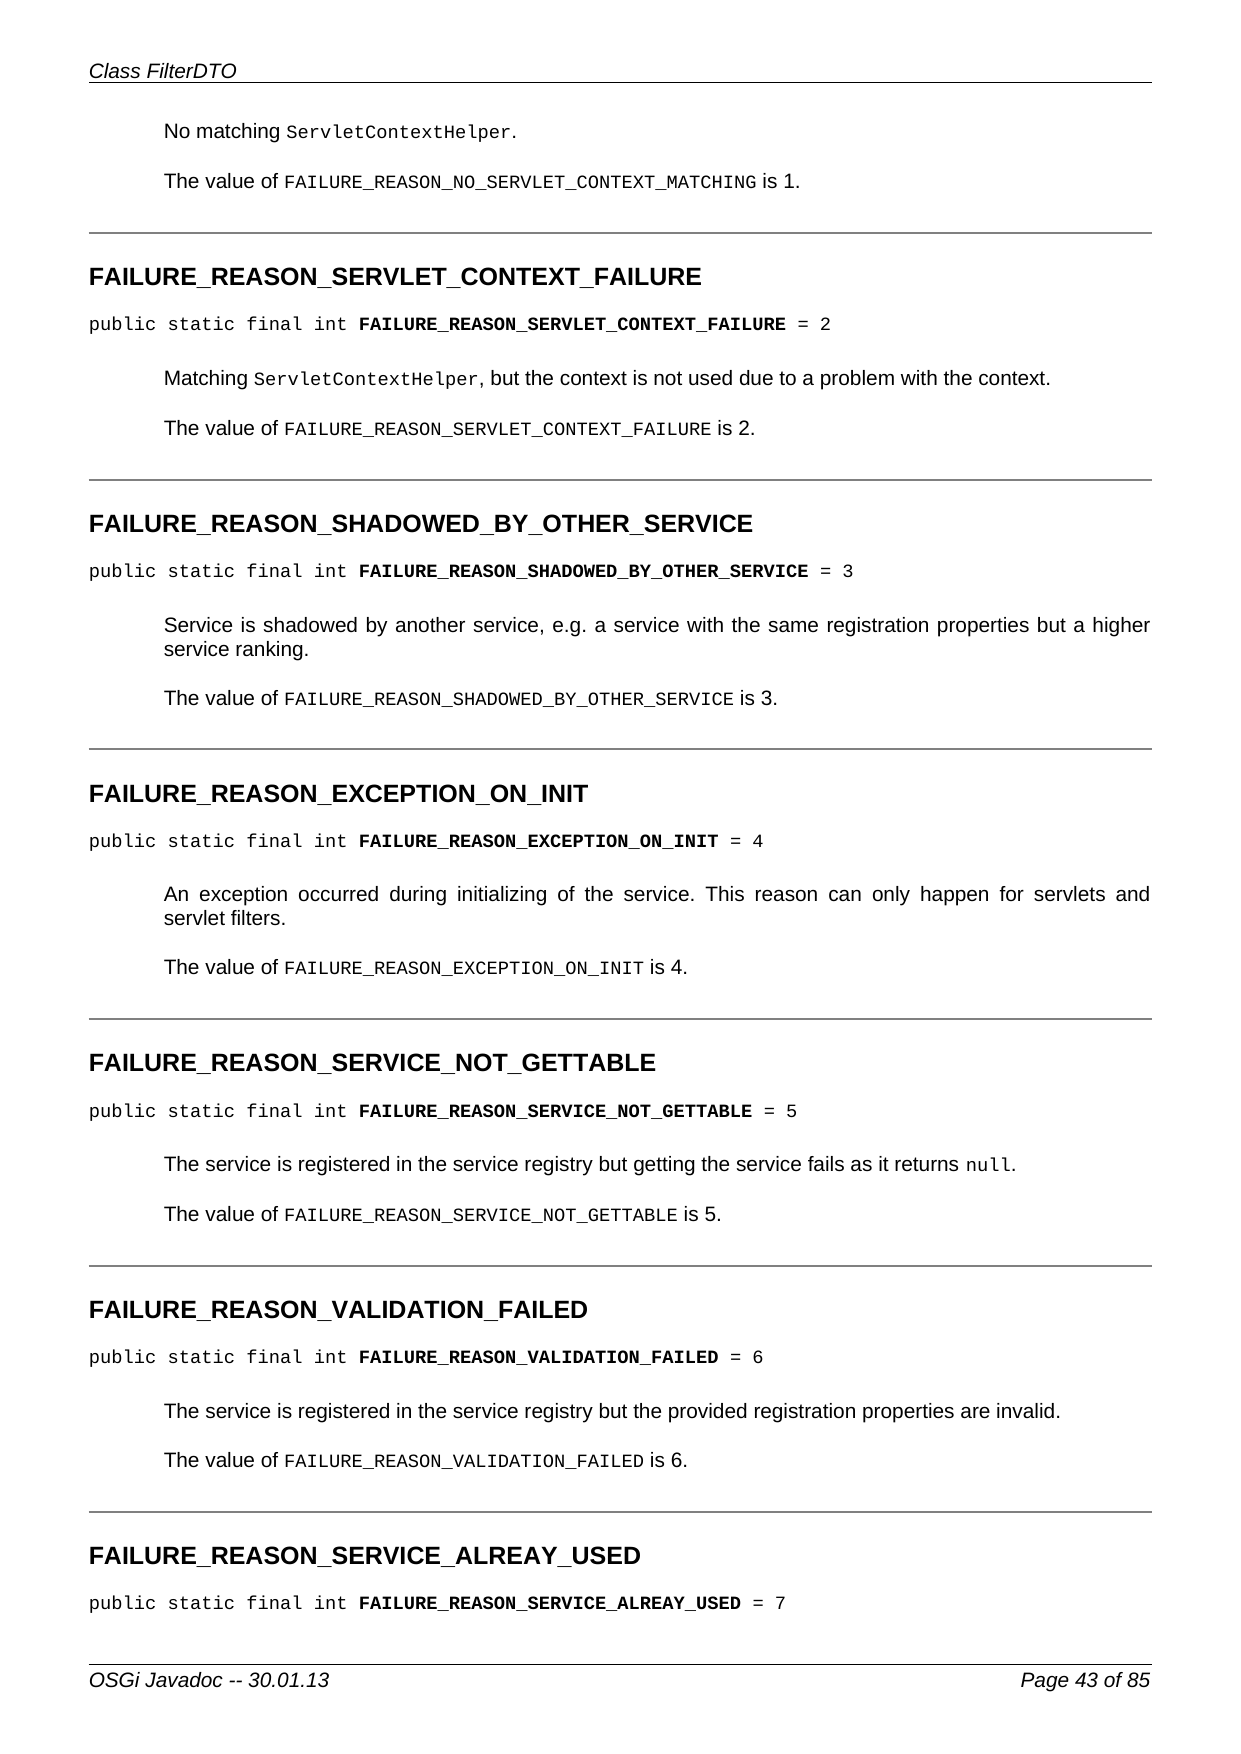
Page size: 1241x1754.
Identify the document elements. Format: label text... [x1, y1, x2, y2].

subtitle FAILURE_REASON_SERVLET_CONTEXT_FAILURE [88, 262, 1152, 291]
text public static final int FAILURE_REASON_SERVLET_CONTEXT_FAILURE = 2 [88, 315, 1152, 336]
text The value of FAILURE_REASON_SERVICE_NOT_GETTABLE is 5. [163, 1202, 1152, 1227]
text No matching ServletContextHelper. [163, 118, 1152, 144]
text The value of FAILURE_REASON_SHADOWED_BY_OTHER_SERVICE is 3. [163, 685, 1152, 711]
text public static final int FAILURE_REASON_SERVICE_ALREAY_USED = 7 [88, 1594, 1152, 1615]
text The service is registered in the service registry but the provided registration properties are invalid. [163, 1399, 1152, 1423]
text The value of FAILURE_REASON_EXCEPTION_ON_INIT is 4. [163, 955, 1152, 980]
text public static final int FAILURE_REASON_EXCEPTION_ON_INIT = 4 [88, 832, 1152, 853]
subtitle FAILURE_REASON_SERVICE_NOT_GETTABLE [88, 1048, 1152, 1077]
subtitle FAILURE_REASON_SHADOWED_BY_OTHER_SERVICE [88, 509, 1152, 538]
text public static final int FAILURE_REASON_VALIDATION_FAILED = 6 [88, 1348, 1152, 1369]
subtitle FAILURE_REASON_VALIDATION_FAILED [88, 1295, 1152, 1324]
text public static final int FAILURE_REASON_SHADOWED_BY_OTHER_SERVICE = 3 [88, 562, 1152, 583]
text An exception occurred during initializing of the service. This reason can only happen for servlets and servlet filters. [163, 882, 1152, 930]
text The value of FAILURE_REASON_NO_SERVLET_CONTEXT_MATCHING is 1. [163, 169, 1152, 194]
text public static final int FAILURE_REASON_SERVICE_NOT_GETTABLE = 5 [88, 1101, 1152, 1123]
text The service is registered in the service registry but getting the service fails as it returns null. [163, 1152, 1152, 1177]
text The value of FAILURE_REASON_SERVLET_CONTEXT_FAILURE is 2. [163, 416, 1152, 441]
text The value of FAILURE_REASON_VALIDATION_FAILED is 6. [163, 1448, 1152, 1473]
subtitle FAILURE_REASON_SERVICE_ALREAY_USED [88, 1541, 1152, 1570]
text Matching ServletContextHelper, but the context is not used due to a problem with the context. [163, 365, 1152, 391]
subtitle FAILURE_REASON_EXCEPTION_ON_INIT [88, 779, 1152, 807]
text Service is shadowed by another service, e.g. a service with the same registration properties but a higher service ranking. [163, 612, 1152, 660]
